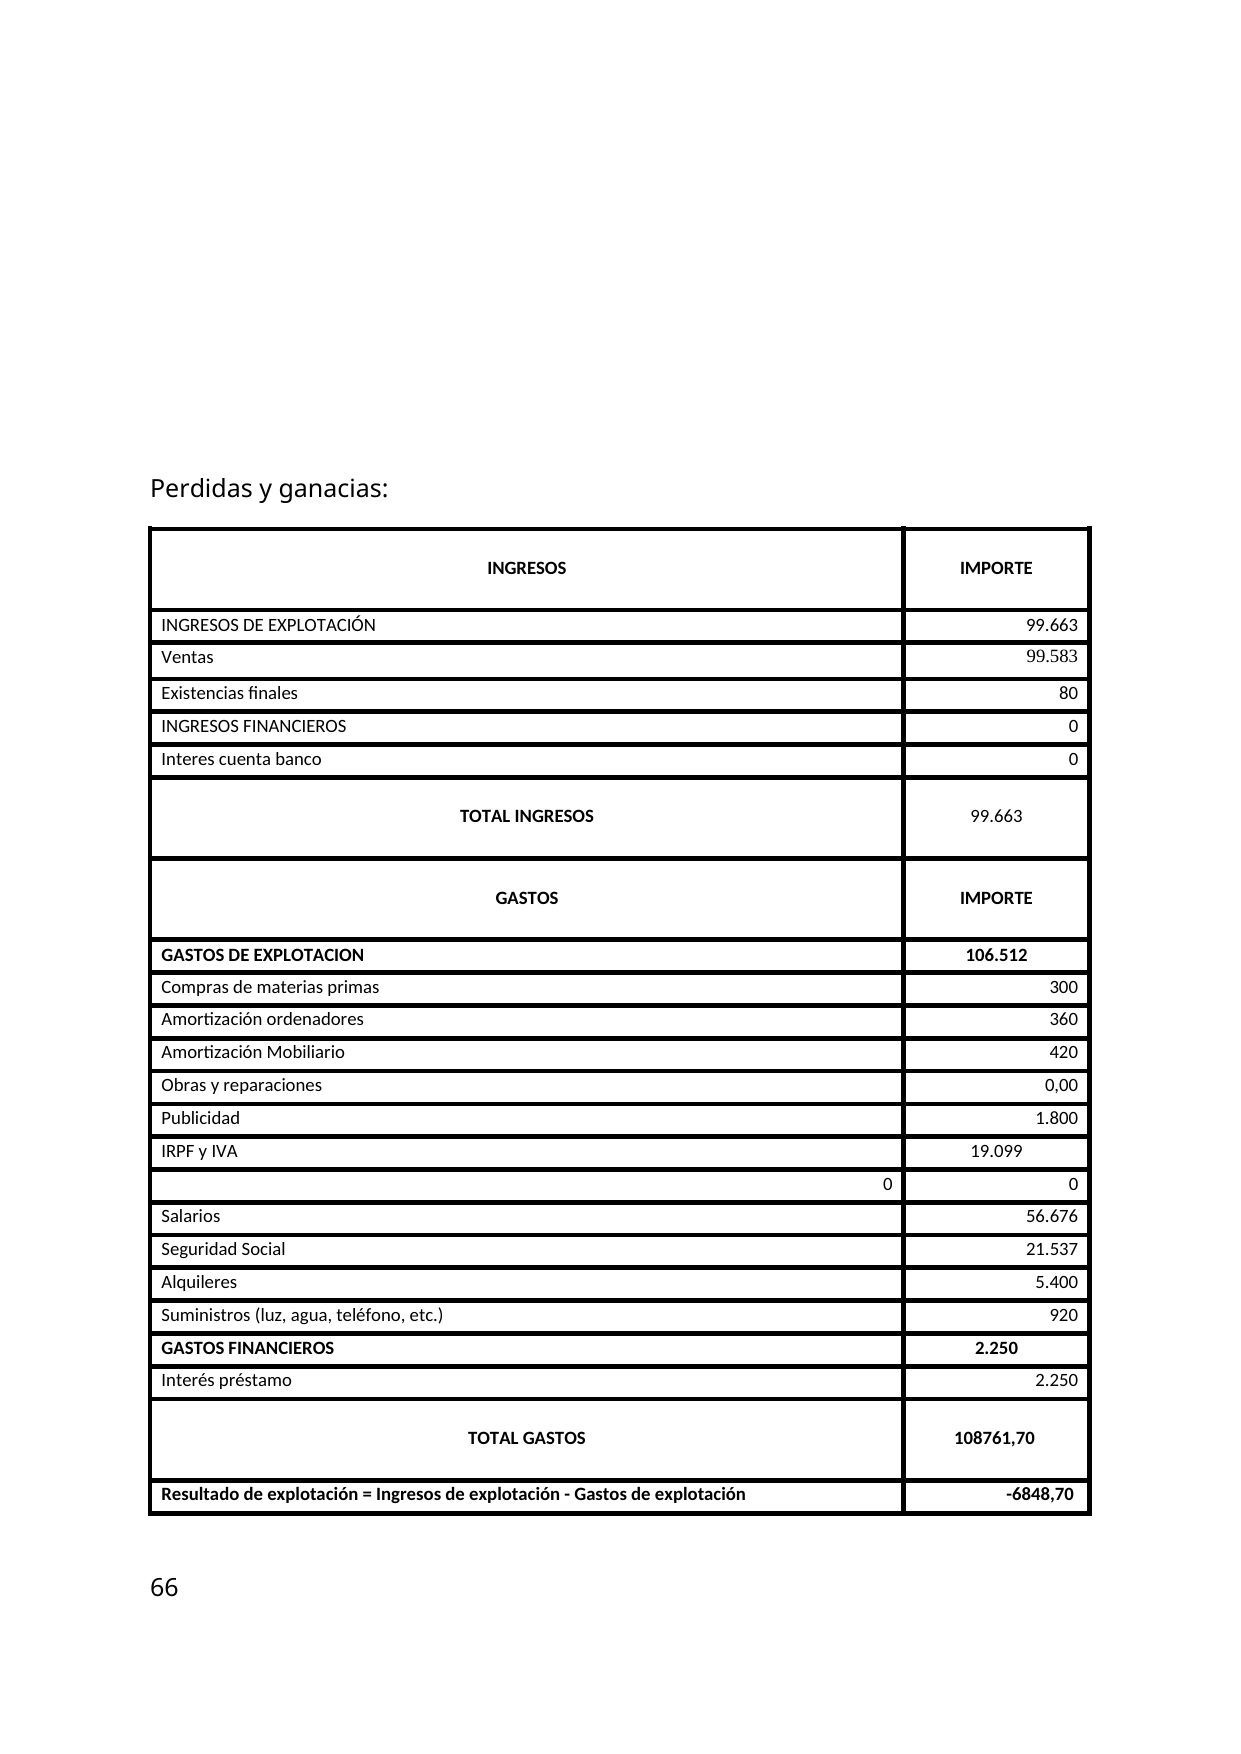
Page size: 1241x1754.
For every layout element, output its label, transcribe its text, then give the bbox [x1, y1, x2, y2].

table_cell 300 [906, 975, 1087, 1003]
table_cell Alquileres [152, 1270, 901, 1298]
table_cell INGRESOS FINANCIEROS [152, 714, 901, 742]
table_cell 21.537 [906, 1237, 1087, 1265]
table_cell 1.800 [906, 1106, 1087, 1134]
table_cell TOTAL GASTOS [152, 1401, 901, 1478]
table_cell 99.583 [906, 645, 1087, 676]
table_cell 2.250 [906, 1369, 1087, 1397]
table_cell Ventas [152, 645, 901, 676]
table_cell Publicidad [152, 1106, 901, 1134]
table_cell 56.676 [906, 1205, 1087, 1233]
table_cell Obras y reparaciones [152, 1073, 901, 1101]
table_cell -6848,70 [906, 1483, 1087, 1511]
table_cell Existencias finales [152, 681, 901, 709]
table_cell Amortización ordenadores [152, 1008, 901, 1036]
table_cell IRPF y IVA [152, 1139, 901, 1167]
table_header INGRESOS [152, 531, 901, 608]
table_cell Compras de materias primas [152, 975, 901, 1003]
table_cell 108761,70 [906, 1401, 1087, 1478]
table_cell 80 [906, 681, 1087, 709]
table_cell TOTAL INGRESOS [152, 780, 901, 856]
table_cell 0 [906, 1172, 1087, 1200]
table_header IMPORTE [906, 531, 1087, 608]
table_cell 5.400 [906, 1270, 1087, 1298]
table_cell 0 [152, 1172, 901, 1200]
table_cell Interés préstamo [152, 1369, 901, 1397]
table_cell 920 [906, 1303, 1087, 1331]
table_cell Resultado de explotación = Ingresos de explotación - Gastos de explotación [152, 1483, 901, 1511]
table_cell 99.663 [906, 780, 1087, 856]
table_cell GASTOS FINANCIEROS [152, 1336, 901, 1364]
table_cell 99.663 [906, 612, 1087, 640]
table_cell 420 [906, 1041, 1087, 1068]
table_cell Seguridad Social [152, 1237, 901, 1265]
table_cell 0,00 [906, 1073, 1087, 1101]
table_cell Amortización Mobiliario [152, 1041, 901, 1068]
text Perdidas y ganacias: [150, 431, 1090, 504]
table_cell GASTOS DE EXPLOTACION [152, 942, 901, 970]
table_cell Suministros (luz, agua, teléfono, etc.) [152, 1303, 901, 1331]
table_cell IMPORTE [906, 861, 1087, 937]
table_cell 0 [906, 747, 1087, 775]
table_cell 2.250 [906, 1336, 1087, 1364]
table_cell INGRESOS DE EXPLOTACIÓN [152, 612, 901, 640]
table_cell 360 [906, 1008, 1087, 1036]
table_cell 0 [906, 714, 1087, 742]
table_cell Salarios [152, 1205, 901, 1233]
table_cell Interes cuenta banco [152, 747, 901, 775]
table_cell 106.512 [906, 942, 1087, 970]
table_cell GASTOS [152, 861, 901, 937]
table_cell 19.099 [906, 1139, 1087, 1167]
